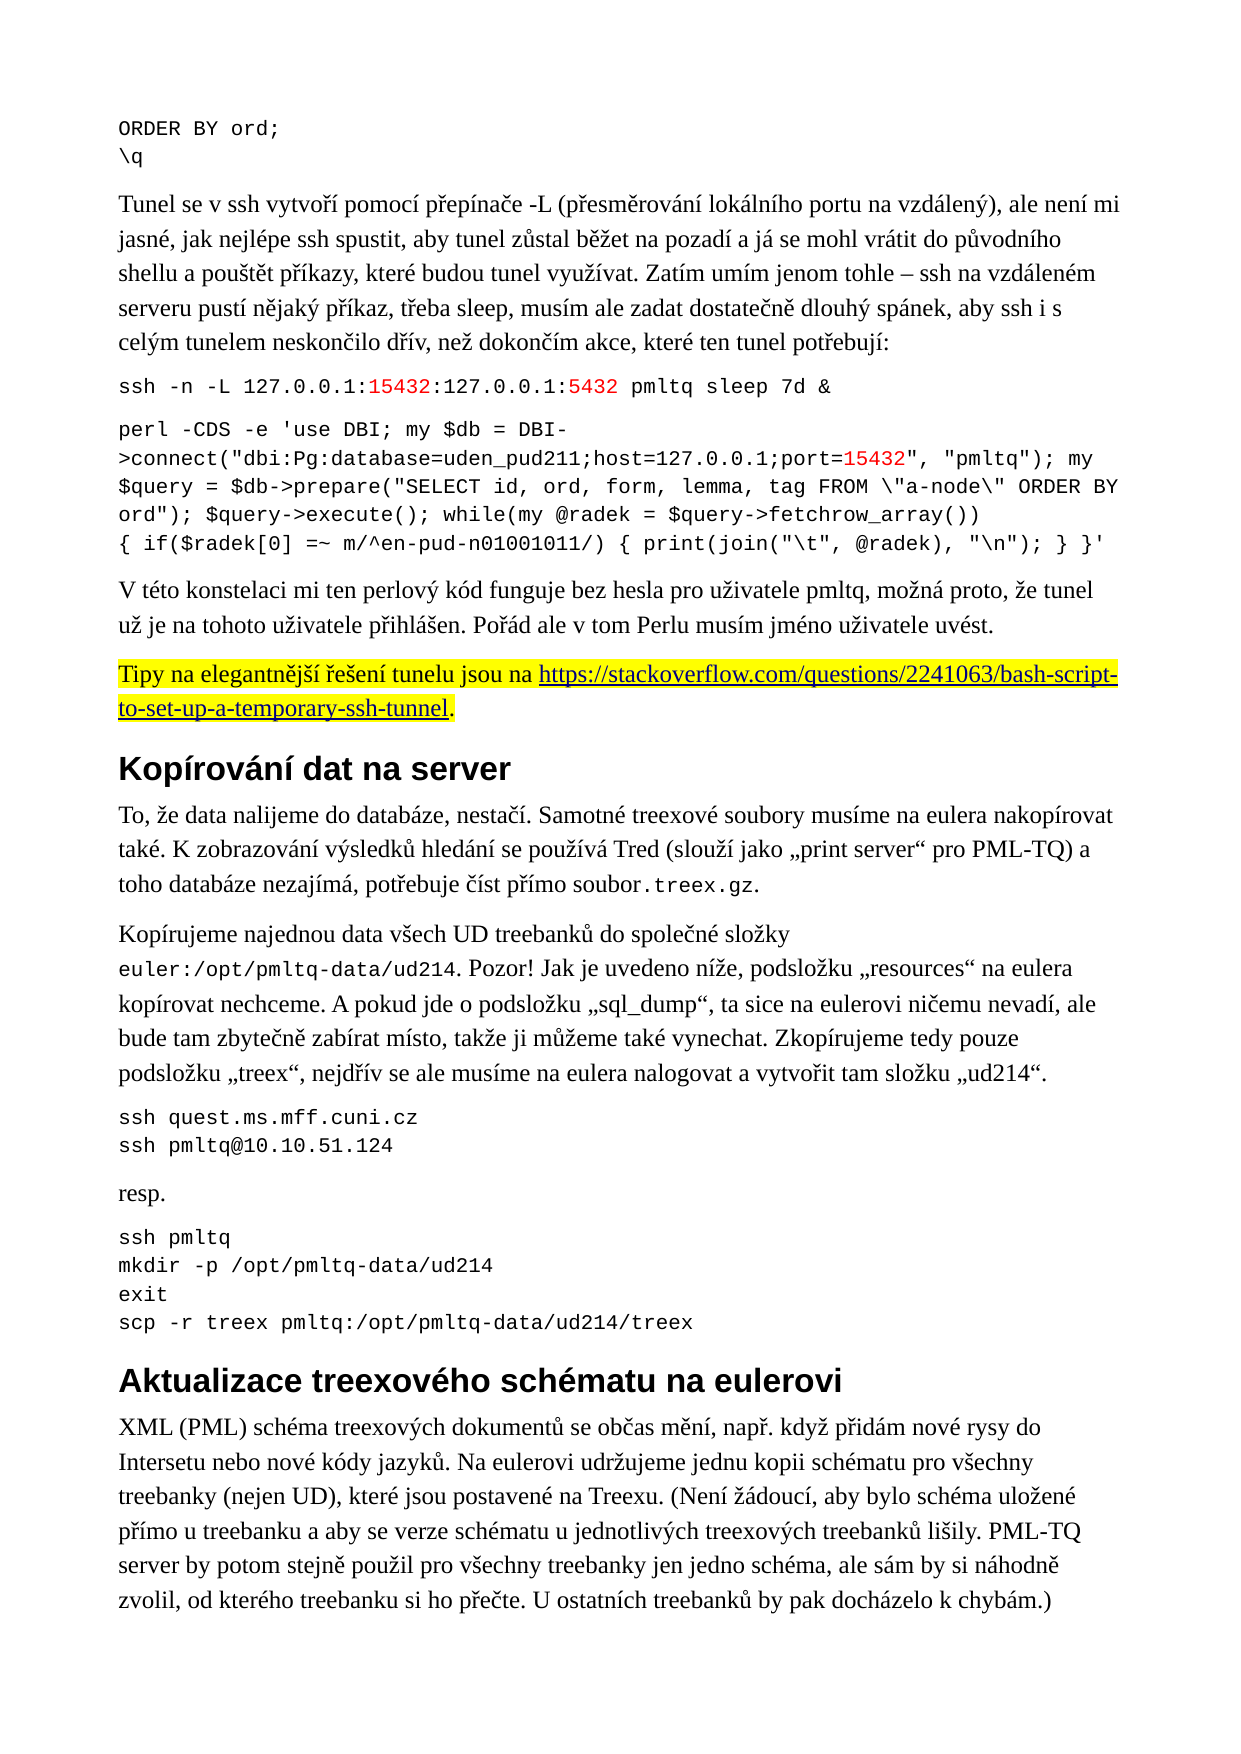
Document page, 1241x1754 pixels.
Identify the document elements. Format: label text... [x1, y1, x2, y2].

text To, že data nalijeme do databáze, nestačí. Samotné treexové soubory musíme na eulera nakopírovat také. K zobrazování výsledků hledání se používá Tred (slouží jako „print server“ pro PML-TQ) a toho databáze nezajímá, potřebuje číst přímo soubor.treex.gz. [118, 800, 1122, 898]
subtitle Kopírování dat na server [118, 749, 1122, 787]
text ssh pmltq mkdir -p /opt/pmltq-data/ud214 exit scp -r treex pmltq:/opt/pmltq-data/ud214/treex [118, 1227, 1122, 1336]
text Tunel se v ssh vytvoří pomocí přepínače -L (přesměrování lokálního portu na vzdálený), ale není mi jasné, jak nejlépe ssh spustit, aby tunel zůstal běžet na pozadí a já se mohl vrátit do původního shellu a pouštět příkazy, které budou tunel využívat. Zatím umím jenom tohle – ssh na vzdáleném serveru pustí nějaký příkaz, třeba sleep, musím ale zadat dostatečně dlouhý spánek, aby ssh i s celým tunelem neskončilo dřív, než dokončím akce, které ten tunel potřebují: [118, 189, 1122, 356]
text ssh quest.ms.mff.cuni.cz ssh pmltq@10.10.51.124 [118, 1107, 1122, 1159]
text ssh -n -L 127.0.0.1:15432:127.0.0.1:5432 pmltq sleep 7d & [118, 376, 1122, 400]
text Kopírujeme najednou data všech UD treebanků do společné složky euler:/opt/pmltq-data/ud214. Pozor! Jak je uvedeno níže, podsložku „resources“ na eulera kopírovat nechceme. A pokud jde o podsložku „sql_dump“, ta sice na eulerovi ničemu nevadí, ale bude tam zbytečně zabírat místo, takže ji můžeme také vynechat. Zkopírujeme tedy pouze podsložku „treex“, nejdřív se ale musíme na eulera nalogovat a vytvořit tam složku „ud214“. [118, 919, 1122, 1086]
text Tipy na elegantnější řešení tunelu jsou na https://stackoverflow.com/questions/2241063/bash-script-to-set-up-a-temporary-ssh-tunnel. [118, 659, 1122, 722]
text XML (PML) schéma treexových dokumentů se občas mění, např. když přidám nové rysy do Intersetu nebo nové kódy jazyků. Na eulerovi udržujeme jednu kopii schématu pro všechny treebanky (nejen UD), které jsou postavené na Treexu. (Není žádoucí, aby bylo schéma uložené přímo u treebanku a aby se verze schématu u jednotlivých treexových treebanků lišily. PML-TQ server by potom stejně použil pro všechny treebanky jen jedno schéma, ale sám by si náhodně zvolil, od kterého treebanku si ho přečte. U ostatních treebanků by pak docházelo k chybám.) [118, 1412, 1122, 1613]
text V této konstelaci mi ten perlový kód funguje bez hesla pro uživatele pmltq, možná proto, že tunel už je na tohoto uživatele přihlášen. Pořád ale v tom Perlu musím jméno uživatele uvést. [118, 576, 1122, 639]
text resp. [118, 1178, 1122, 1207]
subtitle Aktualizace treexového schématu na eulerovi [118, 1361, 1122, 1400]
text ORDER BY ord; \q [118, 118, 1122, 170]
text perl -CDS -e 'use DBI; my $db = DBI->connect("dbi:Pg:database=uden_pud211;host=127.0.0.1;port=15432", "pmltq"); my $query = $db->prepare("SELECT id, ord, form, lemma, tag FROM \"a-node\" ORDER BY ord"); $query->execute(); while(my @radek = $query->fetchrow_array()) { if($radek[0] =~ m/^en-pud-n01001011/) { print(join("\t", @radek), "\n"); } }' [118, 419, 1122, 556]
